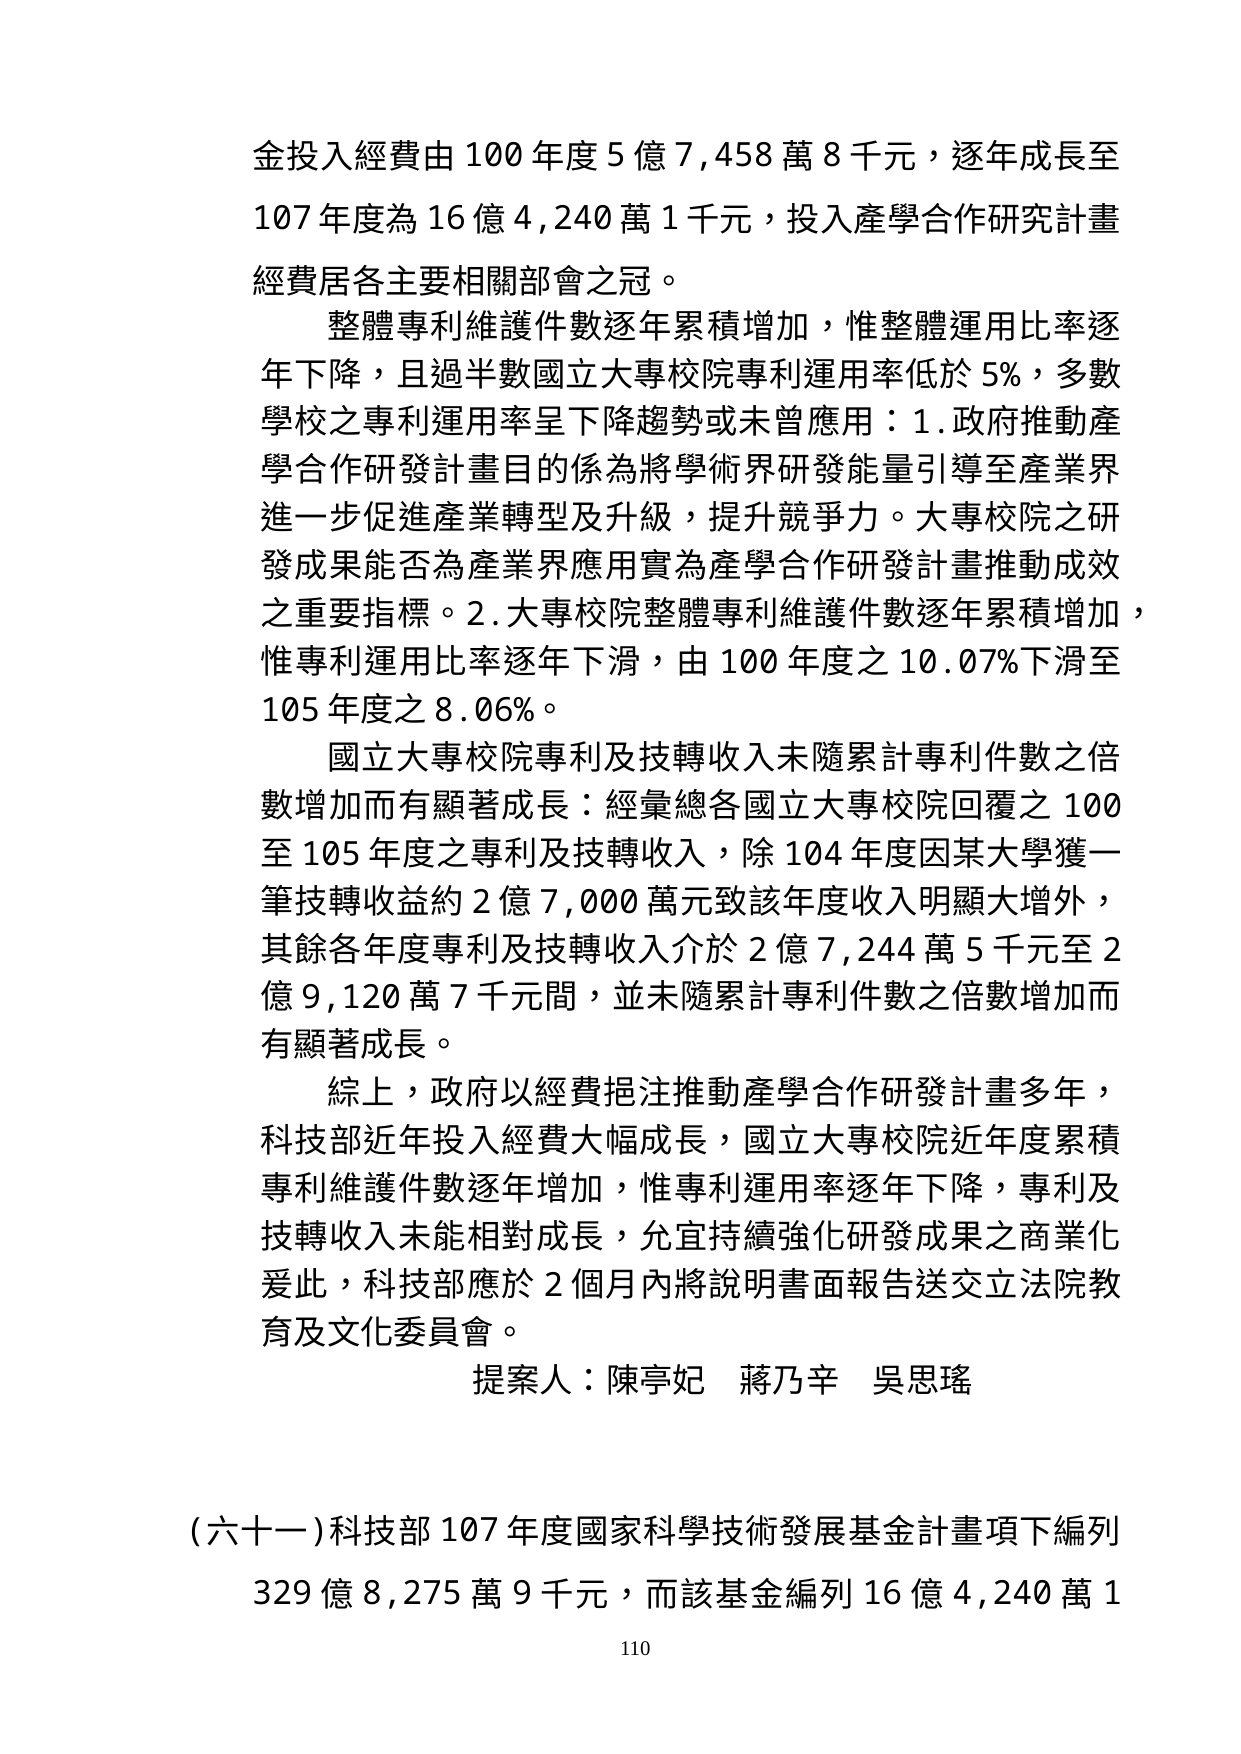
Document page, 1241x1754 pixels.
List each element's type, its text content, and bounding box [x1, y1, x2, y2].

text 綜上，政府以經費挹注推動產學合作研發計畫多年，科技部近年投入經費大幅成長，國立大專校院近年度累積專利維護件數逐年增加，惟專利運用率逐年下降，專利及技轉收入未能相對成長，允宜持續強化研發成果之商業化。爰此，科技部應於2個月內將說明書面報告送交立法院教育及文化委員會。 [260, 1066, 1122, 1354]
text 金投入經費由100年度5億7,458萬8千元，逐年成長至107年度為16億4,240萬1千元，投入產學合作研究計畫經費居各主要相關部會之冠。 [185, 112, 1122, 300]
text 提案人：陳亭妃 蔣乃辛 吳思瑤 [473, 1354, 1122, 1402]
text 整體專利維護件數逐年累積增加，惟整體運用比率逐年下降，且過半數國立大專校院專利運用率低於5%，多數學校之專利運用率呈下降趨勢或未曾應用：1.政府推動產學合作研發計畫目的係為將學術界研發能量引導至產業界，進一步促進產業轉型及升級，提升競爭力。大專校院之研發成果能否為產業界應用實為產學合作研發計畫推動成效之重要指標。2.大專校院整體專利維護件數逐年累積增加，惟專利運用比率逐年下滑，由100年度之10.07%下滑至105年度之8.06%。 [260, 300, 1122, 731]
text (六十一)科技部107年度國家科學技術發展基金計畫項下編列329億8,275萬9千元，而該基金編列16億4,240萬1 [185, 1487, 1122, 1612]
text 國立大專校院專利及技轉收入未隨累計專利件數之倍數增加而有顯著成長：經彙總各國立大專校院回覆之100至105年度之專利及技轉收入，除104年度因某大學獲一筆技轉收益約2億7,000萬元致該年度收入明顯大增外，其餘各年度專利及技轉收入介於2億7,244萬5千元至2億9,120萬7千元間，並未隨累計專利件數之倍數增加而有顯著成長。 [260, 731, 1122, 1066]
